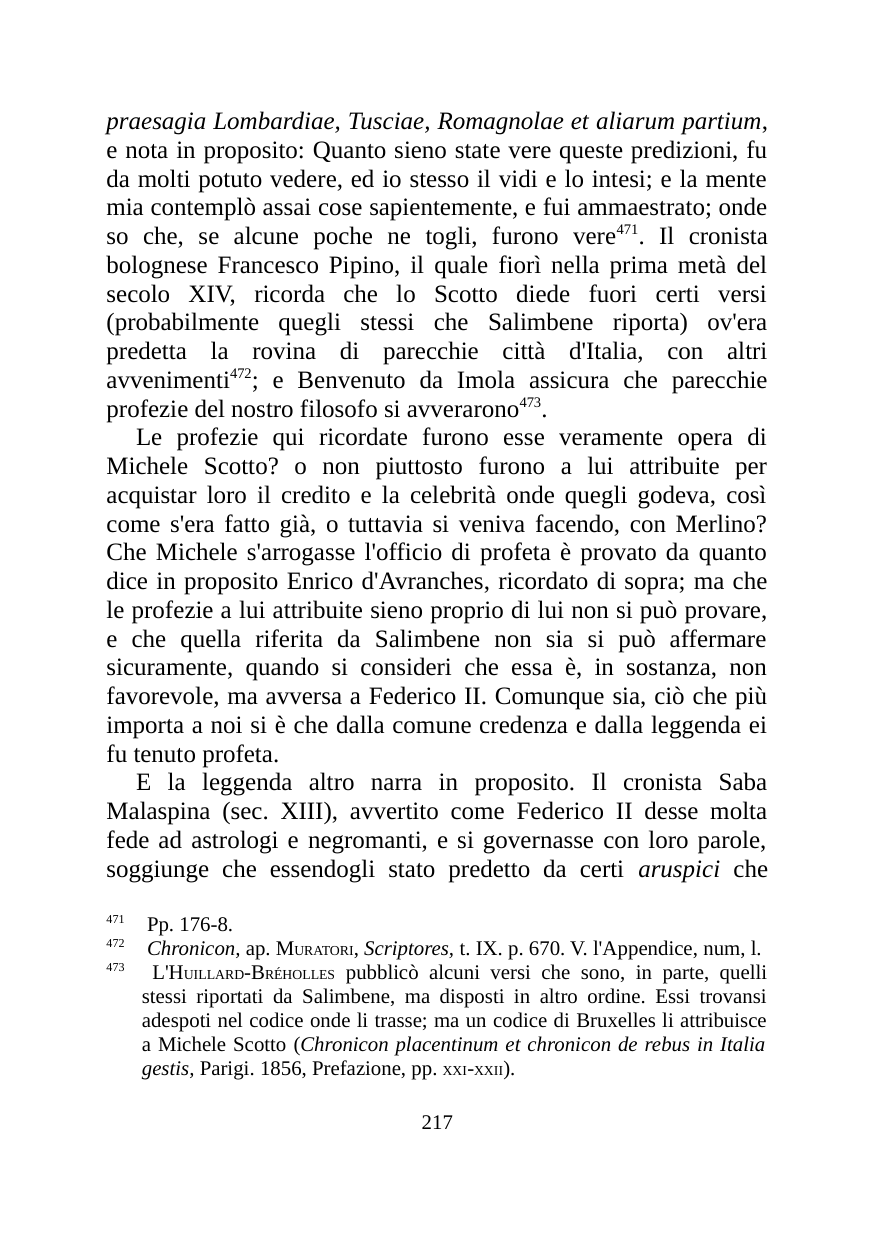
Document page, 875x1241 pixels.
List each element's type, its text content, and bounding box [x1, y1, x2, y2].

text L'Huillard-Bréholles pubblicò alcuni versi che sono, in parte, quelli stessi riportati da Salimbene, ma disposti in altro ordine. Essi trovansi adespoti nel codice onde li trasse; ma un codice di Bruxelles li attribuisce a Michele Scotto (Chronicon placentinum et chronicon de rebus in Italia gestis, Parigi. 1856, Prefazione, pp. xxi-xxii). [106, 960, 768, 1080]
text Le profezie qui ricordate furono esse veramente opera di Michele Scotto? o non piuttosto furono a lui attribuite per acquistar loro il credito e la celebrità onde quegli godeva, così come s'era fatto già, o tuttavia si veniva facendo, con Merlino? Che Michele s'arrogasse l'officio di profeta è provato da quanto dice in proposito Enrico d'Avranches, ricordato di sopra; ma che le profezie a lui attribuite sieno proprio di lui non si può provare, e che quella riferita da Salimbene non sia si può affermare sicuramente, quando si consideri che essa è, in sostanza, non favorevole, ma avversa a Federico II. Comunque sia, ciò che più importa a noi si è che dalla comune credenza e dalla leggenda ei fu tenuto profeta. [106, 422, 768, 767]
text Chronicon, ap. Muratori, Scriptores, t. IX. p. 670. V. l'Appendice, num, l. [106, 936, 768, 960]
text praesagia Lombardiae, Tusciae, Romagnolae et aliarum partium, e nota in proposito: Quanto sieno state vere queste predizioni, fu da molti potuto vedere, ed io stesso il vidi e lo intesi; e la mente mia contemplò assai cose sapientemente, e fui ammaestrato; onde so che, se alcune poche ne togli, furono vere. Il cronista bolognese Francesco Pipino, il quale fiorì nella prima metà del secolo XIV, ricorda che lo Scotto diede fuori certi versi (probabilmente quegli stessi che Salimbene riporta) ov'era predetta la rovina di parecchie città d'Italia, con altri avvenimenti; e Benvenuto da Imola assicura che parecchie profezie del nostro filosofo si avverarono. [106, 106, 768, 422]
text Pp. 176-8. [106, 912, 768, 936]
text E la leggenda altro narra in proposito. Il cronista Saba Malaspina (sec. XIII), avvertito come Federico II desse molta fede ad astrologi e negromanti, e si governasse con loro parole, soggiunge che essendogli stato predetto da certi aruspici che [106, 767, 768, 882]
